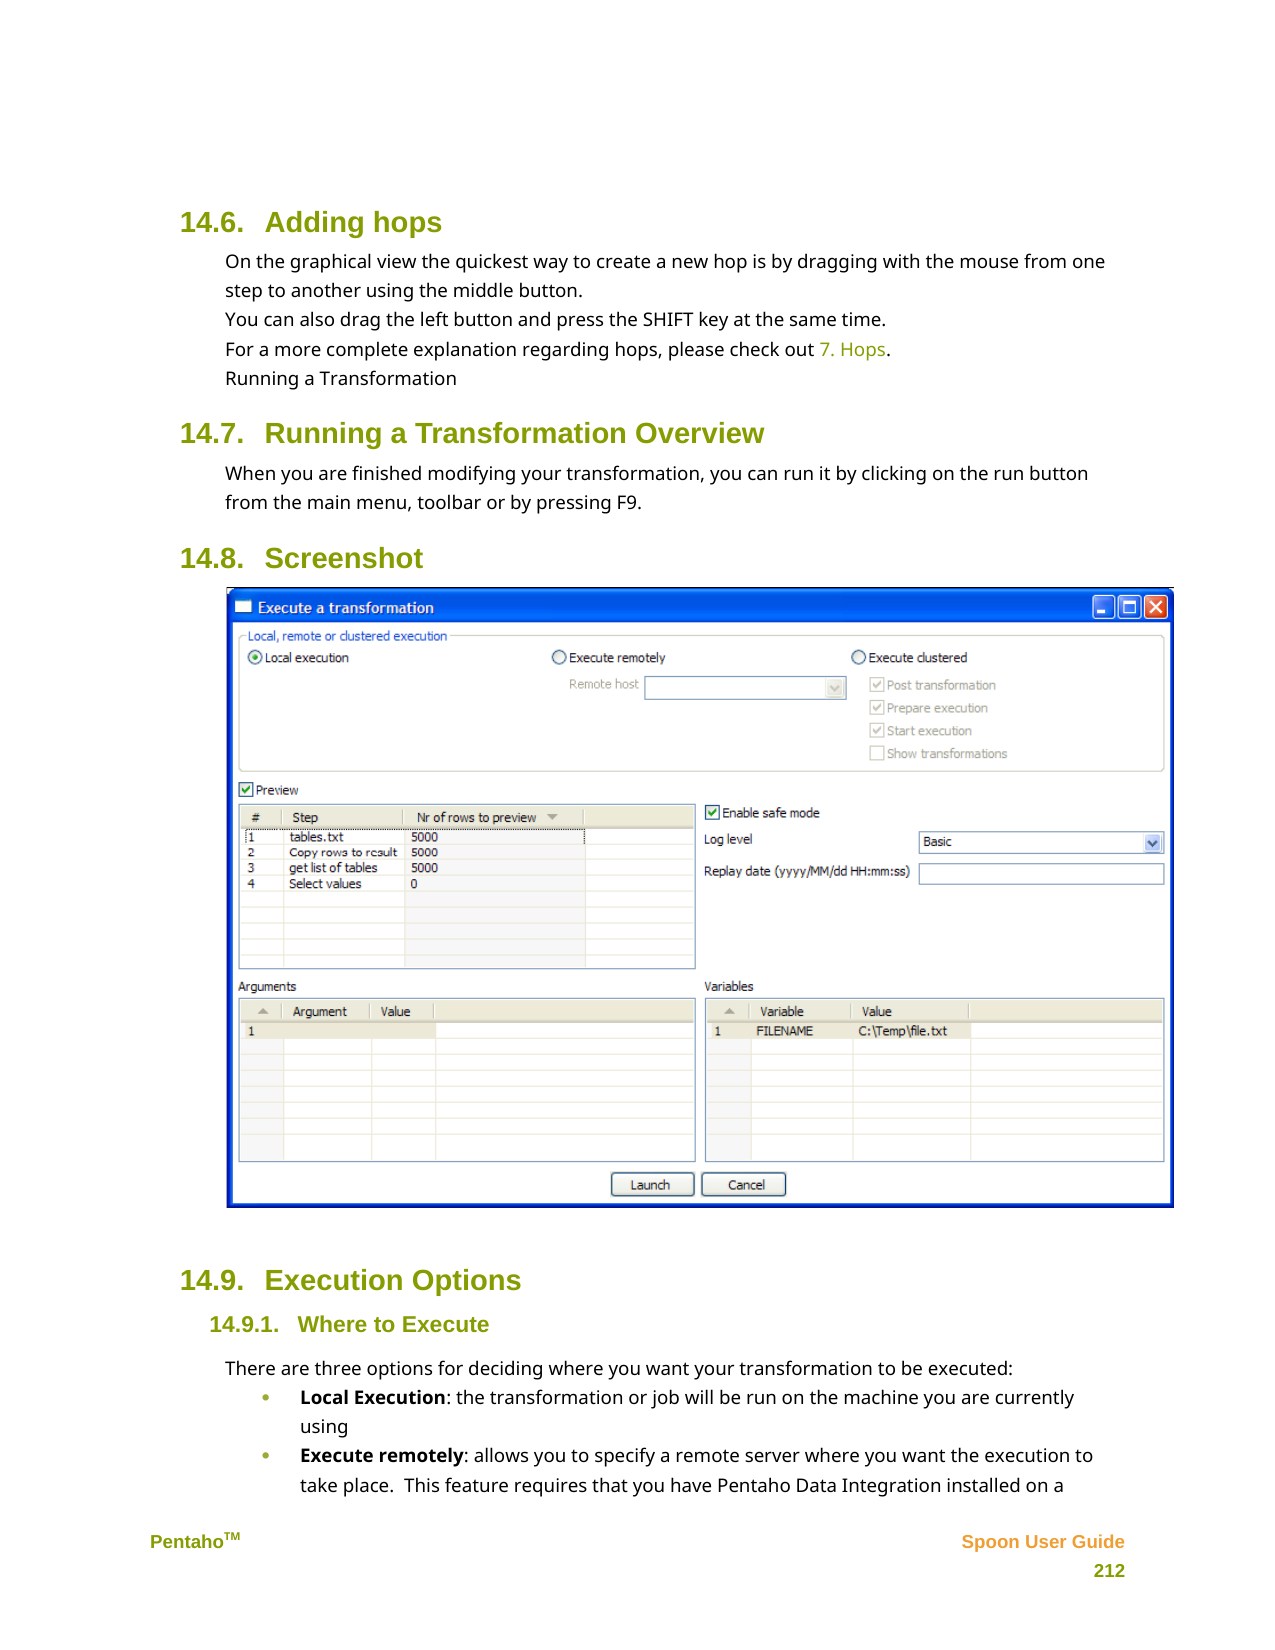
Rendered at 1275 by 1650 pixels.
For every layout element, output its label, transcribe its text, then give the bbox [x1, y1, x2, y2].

subtitle Execution Options [179, 1263, 1125, 1298]
text For a more complete explanation regarding hops, please check out 7. Hops. [225, 333, 1125, 362]
text Running a Transformation [225, 362, 1125, 391]
text You can also drag the left button and press the SHIFT key at the same time. [225, 303, 1125, 333]
subtitle Where to Execute [209, 1305, 1125, 1340]
subtitle Running a Transformation Overview [179, 416, 1125, 451]
text step to another using the middle button. [225, 274, 1125, 303]
list Local Execution: the transformation or job will be run on the machine you are currently using [262, 1381, 1125, 1439]
text There are three options for deciding where you want your transformation to be executed: [225, 1352, 1125, 1381]
list Execute remotely: allows you to specify a remote server where you want the execution to take place. This feature requires that you have Pentaho Data Integration installed on a [262, 1439, 1125, 1498]
text When you are finished modifying your transformation, you can run it by clicking on the run button from the main menu, toolbar or by pressing F9. [225, 457, 1125, 515]
text On the graphical view the quickest way to create a new hop is by dragging with the mouse from one [225, 245, 1125, 274]
subtitle Adding hops [179, 204, 1125, 239]
subtitle Screenshot [179, 540, 1125, 575]
